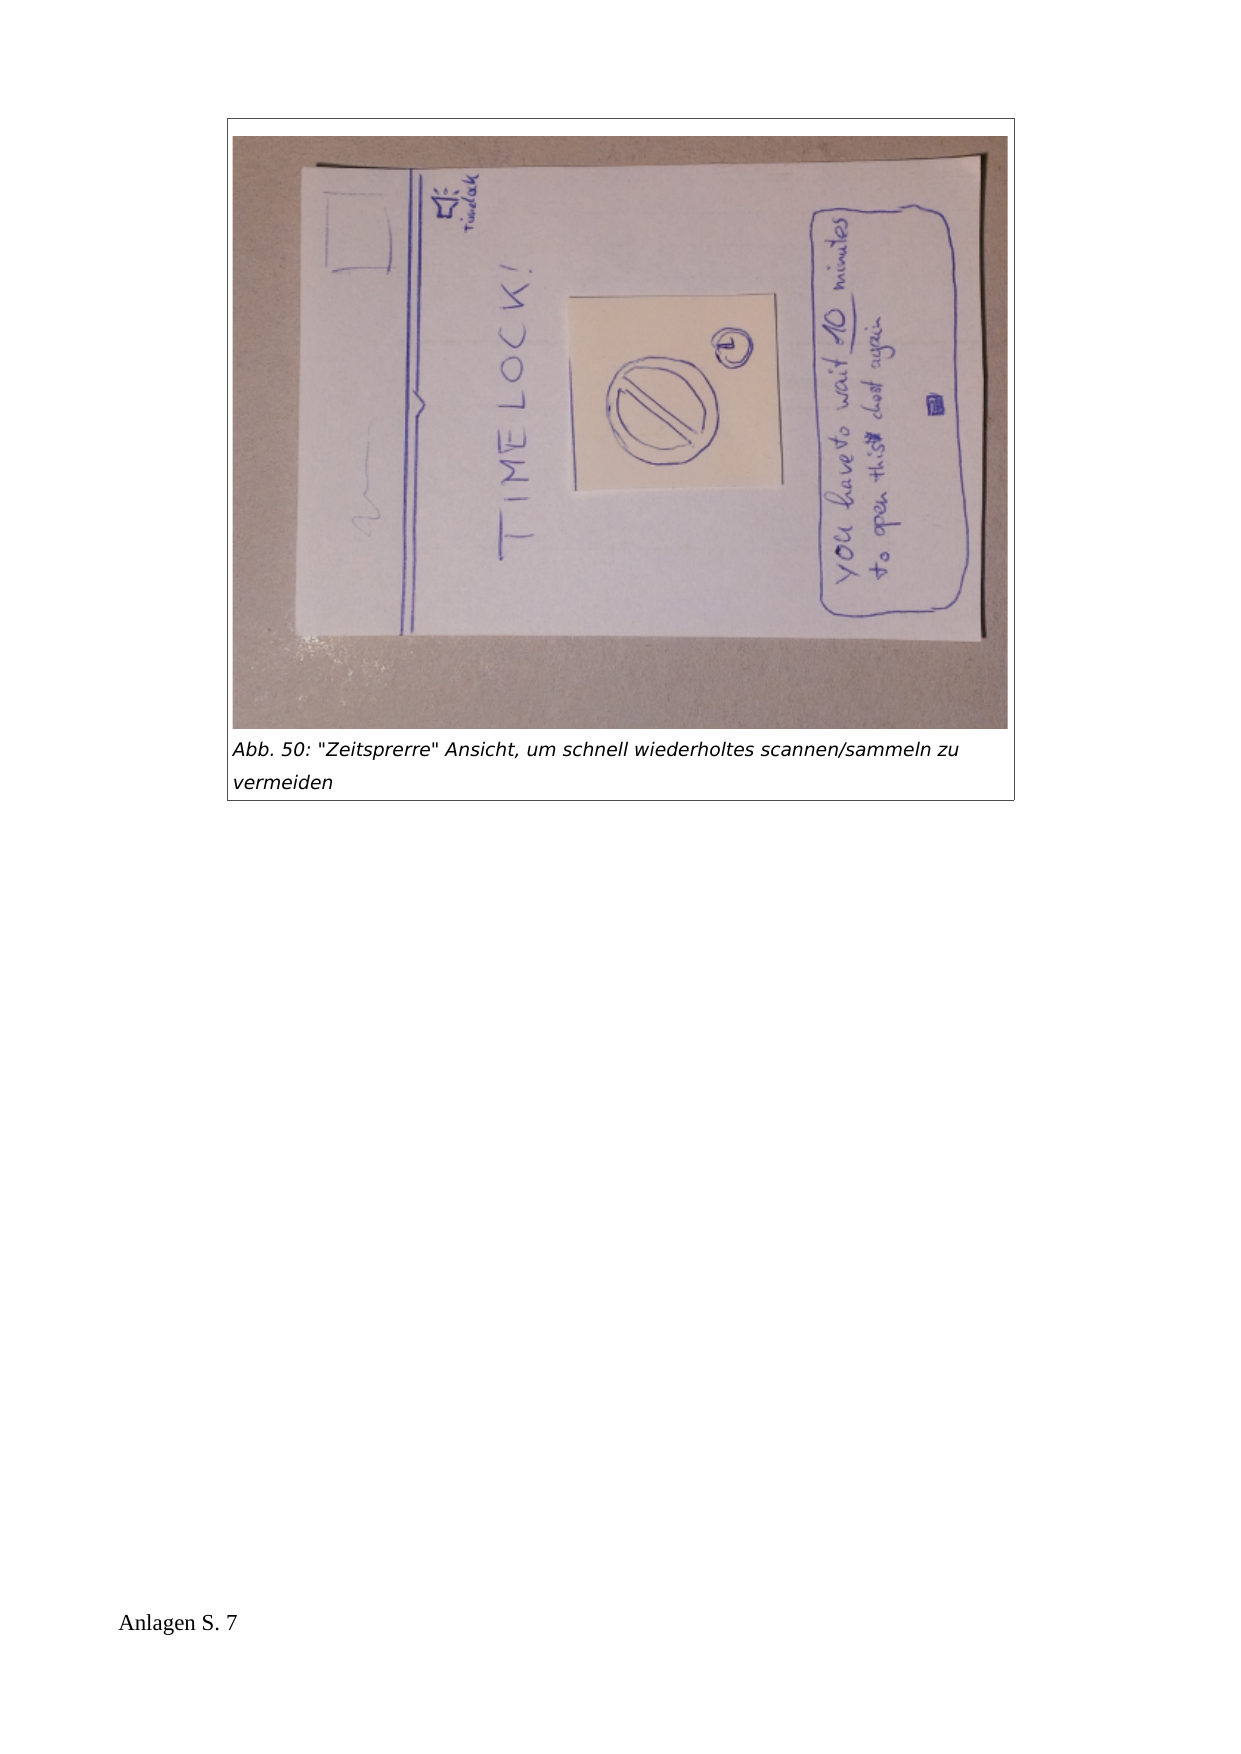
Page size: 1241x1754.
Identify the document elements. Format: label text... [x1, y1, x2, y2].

picture [232, 136, 1008, 729]
text Abb. 50: "Zeitsprerre" Ansicht, um schnell wiederholtes scannen/sammeln zu vermeiden [233, 729, 1008, 794]
